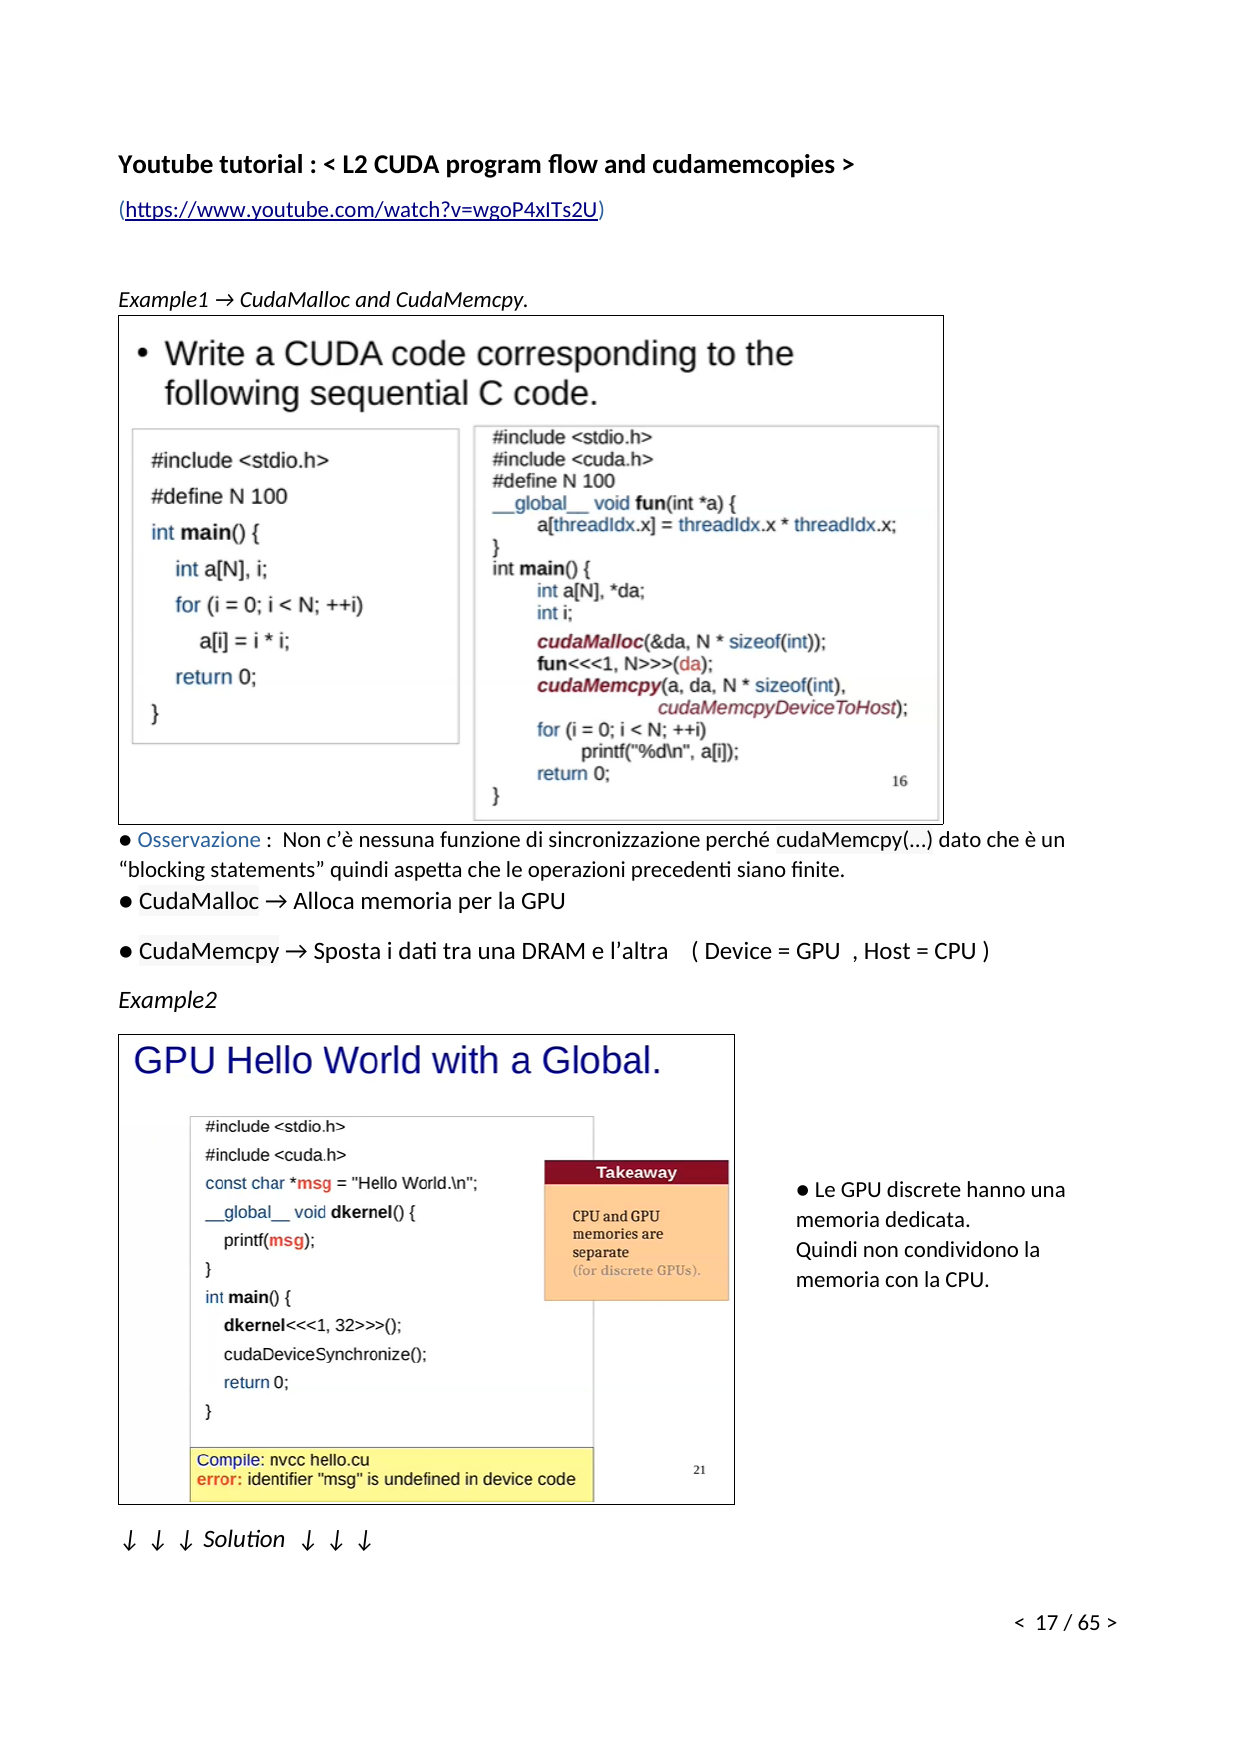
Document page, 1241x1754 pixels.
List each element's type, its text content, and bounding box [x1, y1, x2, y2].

text (https://www.youtube.com/watch?v=wgoP4xITs2U) [118, 195, 1122, 223]
text ● Osservazione : Non c’è nessuna funzione di sincronizzazione perché cudaMemcpy(...) dato che è un “blocking statements” quindi aspetta che le operazioni precedenti siano finite. [118, 826, 1122, 883]
subtitle Youtube tutorial : < L2 CUDA program flow and cudamemcopies > [118, 148, 1122, 181]
picture [121, 1037, 732, 1502]
text Example2 [118, 984, 1122, 1015]
text ● CudaMalloc → Alloca memoria per la GPU [118, 885, 1122, 916]
text ● CudaMemcpy → Sposta i dati tra una DRAM e l’altra ( Device = GPU , Host = CPU ) [118, 935, 1122, 966]
text Example1 → CudaMalloc and CudaMemcpy. [118, 285, 1122, 313]
text ↓ ↓ ↓ Solution ↓ ↓ ↓ [118, 1523, 1122, 1554]
picture [121, 318, 941, 821]
